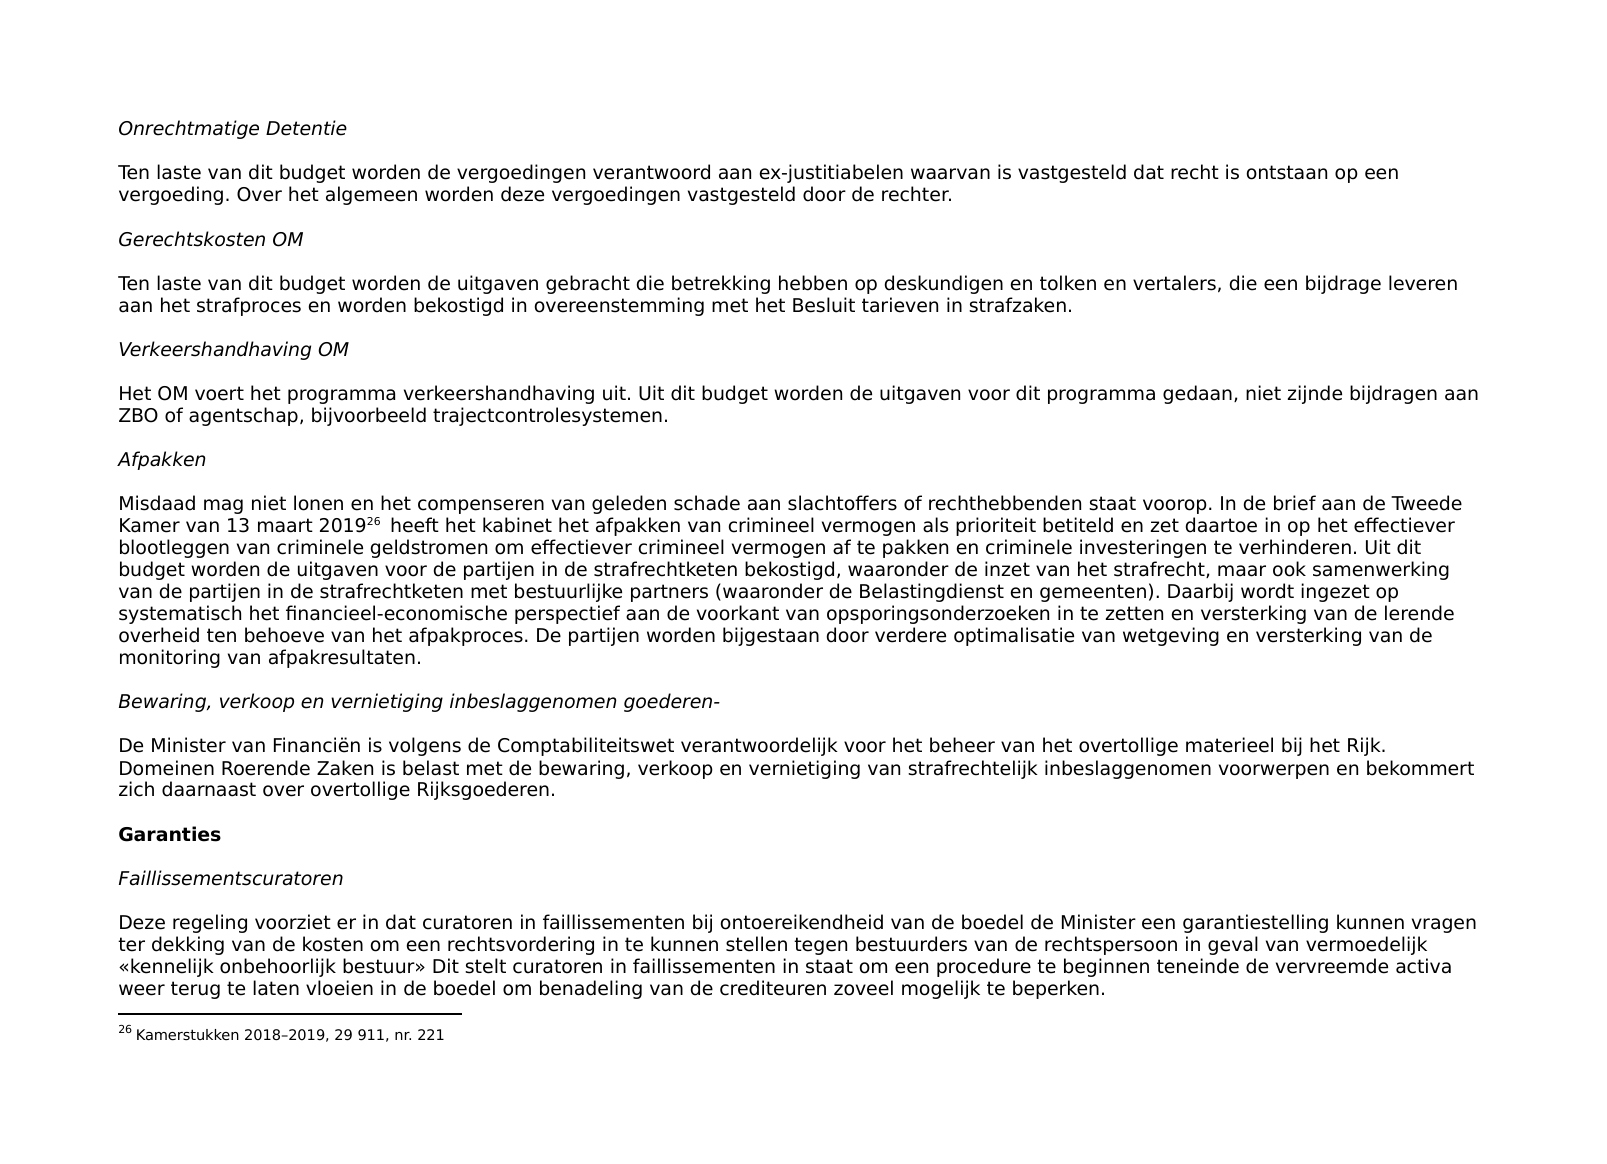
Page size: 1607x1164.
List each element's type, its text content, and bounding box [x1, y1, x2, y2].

text Ten laste van dit budget worden de uitgaven gebracht die betrekking hebben op deskundigen en tolken en vertalers, die een bijdrage leveren aan het strafproces en worden bekostigd in overeenstemming met het Besluit tarieven in strafzaken. [118, 273, 1488, 317]
subtitle Bewaring, verkoop en vernietiging inbeslaggenomen goederen- [118, 691, 1488, 713]
subtitle Gerechtskosten OM [118, 228, 1488, 250]
subtitle Faillissementscuratoren [118, 868, 1488, 890]
subtitle Garanties [118, 823, 1488, 846]
subtitle Verkeershandhaving OM [118, 339, 1488, 361]
text Ten laste van dit budget worden de vergoedingen verantwoord aan ex-justitiabelen waarvan is vastgesteld dat recht is ontstaan op een vergoeding. Over het algemeen worden deze vergoedingen vastgesteld door de rechter. [118, 162, 1488, 206]
subtitle Onrechtmatige Detentie [118, 118, 1488, 140]
text De Minister van Financiën is volgens de Comptabiliteitswet verantwoordelijk voor het beheer van het overtollige materieel bij het Rijk. Domeinen Roerende Zaken is belast met de bewaring, verkoop en vernietiging van strafrechtelijk inbeslaggenomen voorwerpen en bekommert zich daarnaast over overtollige Rijksgoederen. [118, 735, 1488, 801]
text Het OM voert het programma verkeershandhaving uit. Uit dit budget worden de uitgaven voor dit programma gedaan, niet zijnde bijdragen aan ZBO of agentschap, bijvoorbeeld trajectcontrolesystemen. [118, 383, 1488, 427]
subtitle Afpakken [118, 449, 1488, 471]
text Misdaad mag niet lonen en het compenseren van geleden schade aan slachtoffers of rechthebbenden staat voorop. In de brief aan de Tweede Kamer van 13 maart 2019 heeft het kabinet het afpakken van crimineel vermogen als prioriteit betiteld en zet daartoe in op het effectiever blootleggen van criminele geldstromen om effectiever crimineel vermogen af te pakken en criminele investeringen te verhinderen. Uit dit budget worden de uitgaven voor de partijen in de strafrechtketen bekostigd, waaronder de inzet van het strafrecht, maar ook samenwerking van de partijen in de strafrechtketen met bestuurlijke partners (waaronder de Belastingdienst en gemeenten). Daarbij wordt ingezet op systematisch het financieel-economische perspectief aan de voorkant van opsporingsonderzoeken in te zetten en versterking van de lerende overheid ten behoeve van het afpakproces. De partijen worden bijgestaan door verdere optimalisatie van wetgeving en versterking van de monitoring van afpakresultaten. [118, 493, 1488, 669]
text Kamerstukken 2018–2019, 29 911, nr. 221 [118, 1023, 1488, 1045]
text Deze regeling voorziet er in dat curatoren in faillissementen bij ontoereikendheid van de boedel de Minister een garantiestelling kunnen vragen ter dekking van de kosten om een rechtsvordering in te kunnen stellen tegen bestuurders van de rechtspersoon in geval van vermoedelijk «kennelijk onbehoorlijk bestuur» Dit stelt curatoren in faillissementen in staat om een procedure te beginnen teneinde de vervreemde activa weer terug te laten vloeien in de boedel om benadeling van de crediteuren zoveel mogelijk te beperken. [118, 912, 1488, 1000]
